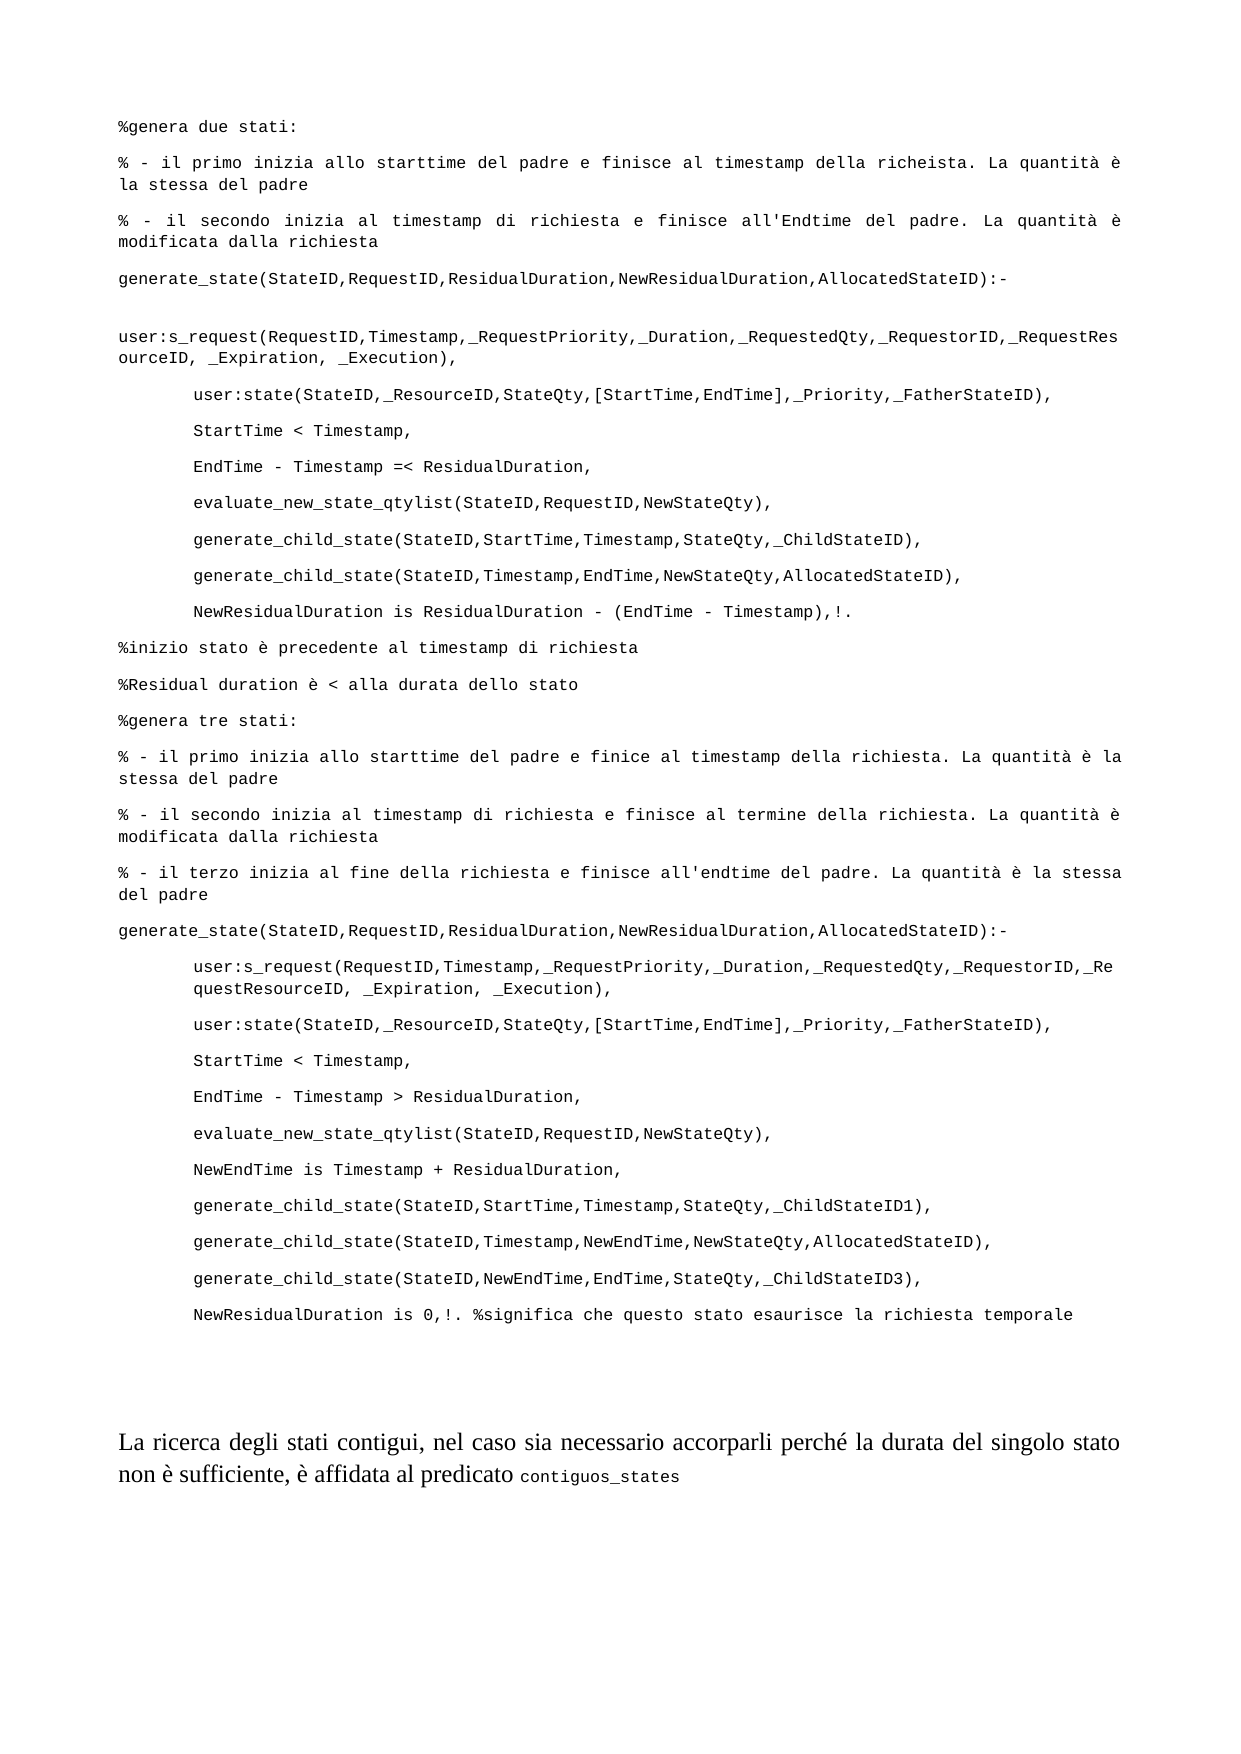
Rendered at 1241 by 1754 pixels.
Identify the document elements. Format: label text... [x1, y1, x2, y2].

text StartTime < Timestamp, [118, 422, 1122, 441]
text user:state(StateID,_ResourceID,StateQty,[StartTime,EndTime],_Priority,_FatherStateID), [118, 386, 1122, 405]
text generate_child_state(StateID,Timestamp,EndTime,NewStateQty,AllocatedStateID), [118, 567, 1122, 586]
text % - il terzo inizia al fine della richiesta e finisce all'endtime del padre. La quantità è la stessa del padre [118, 864, 1122, 905]
text generate_child_state(StateID,StartTime,Timestamp,StateQty,_ChildStateID), [118, 531, 1122, 550]
text generate_state(StateID,RequestID,ResidualDuration,NewResidualDuration,AllocatedStateID):- [118, 270, 1122, 289]
text La ricerca degli stati contigui, nel caso sia necessario accorparli perché la durata del singolo stato non è sufficiente, è affidata al predicato contiguos_states [118, 1427, 1122, 1488]
text %Residual duration è < alla durata dello stato [118, 676, 1122, 695]
text % - il primo inizia allo starttime del padre e finisce al timestamp della richeista. La quantità è la stessa del padre [118, 154, 1122, 195]
text %genera due stati: [118, 118, 1122, 137]
text EndTime - Timestamp > ResidualDuration, [118, 1089, 1122, 1108]
text %inizio stato è precedente al timestamp di richiesta [118, 640, 1122, 659]
text NewResidualDuration is 0,!. %significa che questo stato esaurisce la richiesta temporale [118, 1306, 1122, 1325]
text NewResidualDuration is ResidualDuration - (EndTime - Timestamp),!. [118, 603, 1122, 622]
text % - il secondo inizia al timestamp di richiesta e finisce all'Endtime del padre. La quantità è modificata dalla richiesta [118, 212, 1122, 253]
text evaluate_new_state_qtylist(StateID,RequestID,NewStateQty), [118, 495, 1122, 514]
text generate_child_state(StateID,NewEndTime,EndTime,StateQty,_ChildStateID3), [118, 1270, 1122, 1289]
text generate_child_state(StateID,Timestamp,NewEndTime,NewStateQty,AllocatedStateID), [118, 1234, 1122, 1253]
text user:state(StateID,_ResourceID,StateQty,[StartTime,EndTime],_Priority,_FatherStateID), [118, 1016, 1122, 1035]
text user:s_request(RequestID,Timestamp,_RequestPriority,_Duration,_RequestedQty,_RequestorID,_RequestResourceID, _Expiration, _Execution), [193, 958, 1122, 999]
text StartTime < Timestamp, [118, 1053, 1122, 1072]
text % - il primo inizia allo starttime del padre e finice al timestamp della richiesta. La quantità è la stessa del padre [118, 748, 1122, 789]
text EndTime - Timestamp =< ResidualDuration, [118, 458, 1122, 477]
text NewEndTime is Timestamp + ResidualDuration, [118, 1161, 1122, 1180]
text evaluate_new_state_qtylist(StateID,RequestID,NewStateQty), [118, 1125, 1122, 1144]
text %genera tre stati: [118, 712, 1122, 731]
text % - il secondo inizia al timestamp di richiesta e finisce al termine della richiesta. La quantità è modificata dalla richiesta [118, 806, 1122, 847]
text generate_child_state(StateID,StartTime,Timestamp,StateQty,_ChildStateID1), [118, 1198, 1122, 1217]
text generate_state(StateID,RequestID,ResidualDuration,NewResidualDuration,AllocatedStateID):- [118, 922, 1122, 941]
text user:s_request(RequestID,Timestamp,_RequestPriority,_Duration,_RequestedQty,_RequestorID,_RequestResourceID, _Expiration, _Execution), [118, 306, 1122, 369]
